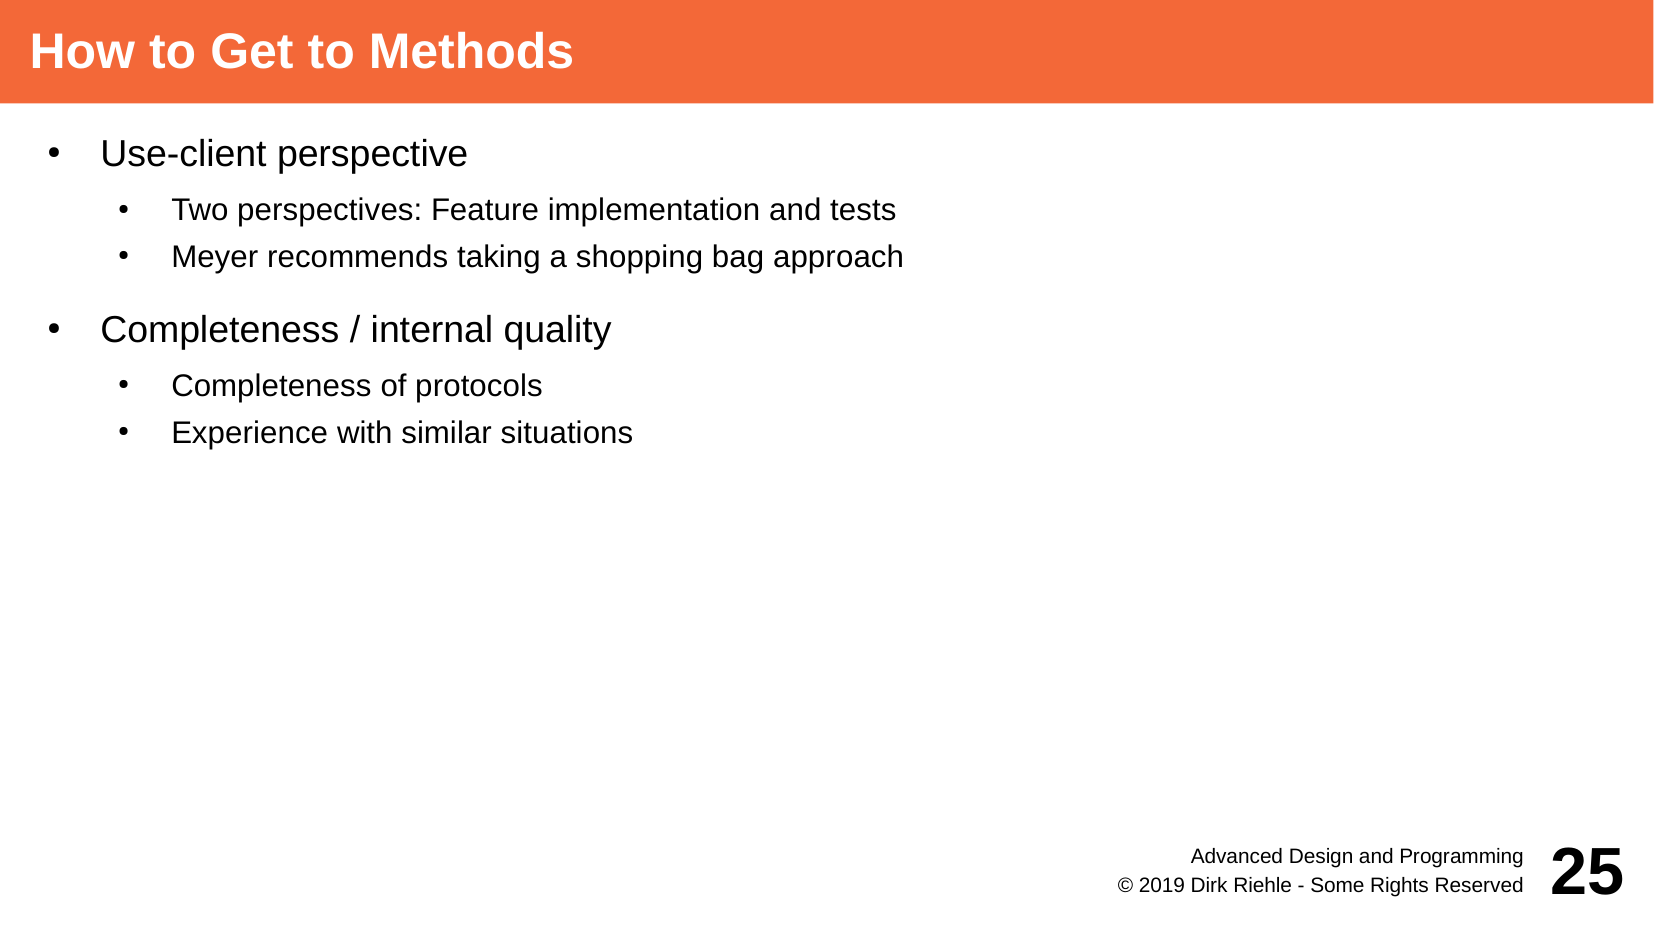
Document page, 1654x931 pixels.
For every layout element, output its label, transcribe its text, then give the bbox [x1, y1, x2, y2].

title How to Get to Methods [0, 0, 1654, 104]
list Use-client perspective Two perspectives: Feature implementation and tests Meyer recommends taking a shopping bag approach Completeness / internal quality Completeness of protocols Experience with similar situations [29, 132, 1625, 813]
